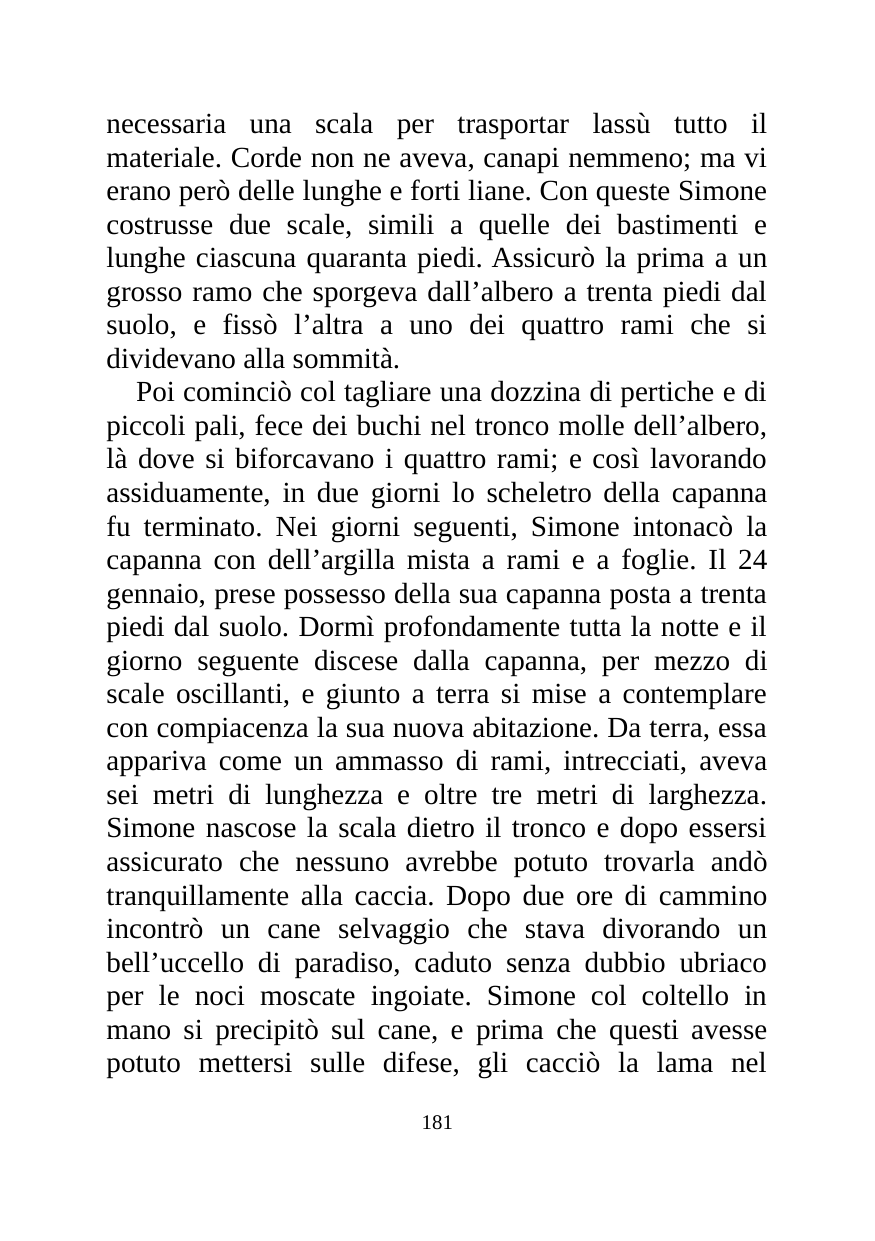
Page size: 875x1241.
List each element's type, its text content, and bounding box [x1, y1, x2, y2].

text Poi cominciò col tagliare una dozzina di pertiche e di piccoli pali, fece dei buchi nel tronco molle dell’albero, là dove si biforcavano i quattro rami; e così lavorando assiduamente, in due giorni lo scheletro della capanna fu terminato. Nei giorni seguenti, Simone intonacò la capanna con dell’argilla mista a rami e a foglie. Il 24 gennaio, prese possesso della sua capanna posta a trenta piedi dal suolo. Dormì profondamente tutta la notte e il giorno seguente discese dalla capanna, per mezzo di scale oscillanti, e giunto a terra si mise a contemplare con compiacenza la sua nuova abitazione. Da terra, essa appariva come un ammasso di rami, intrecciati, aveva sei metri di lunghezza e oltre tre metri di larghezza. Simone nascose la scala dietro il tronco e dopo essersi assicurato che nessuno avrebbe potuto trovarla andò tranquillamente alla caccia. Dopo due ore di cammino incontrò un cane selvaggio che stava divorando un bell’uccello di paradiso, caduto senza dubbio ubriaco per le noci moscate ingoiate. Simone col coltello in mano si precipitò sul cane, e prima che questi avesse potuto mettersi sulle difese, gli cacciò la lama nel [106, 374, 768, 1079]
text necessaria una scala per trasportar lassù tutto il materiale. Corde non ne aveva, canapi nemmeno; ma vi erano però delle lunghe e forti liane. Con queste Simone costrusse due scale, simili a quelle dei bastimenti e lunghe ciascuna quaranta piedi. Assicurò la prima a un grosso ramo che sporgeva dall’albero a trenta piedi dal suolo, e fissò l’altra a uno dei quattro rami che si dividevano alla sommità. [106, 106, 768, 374]
